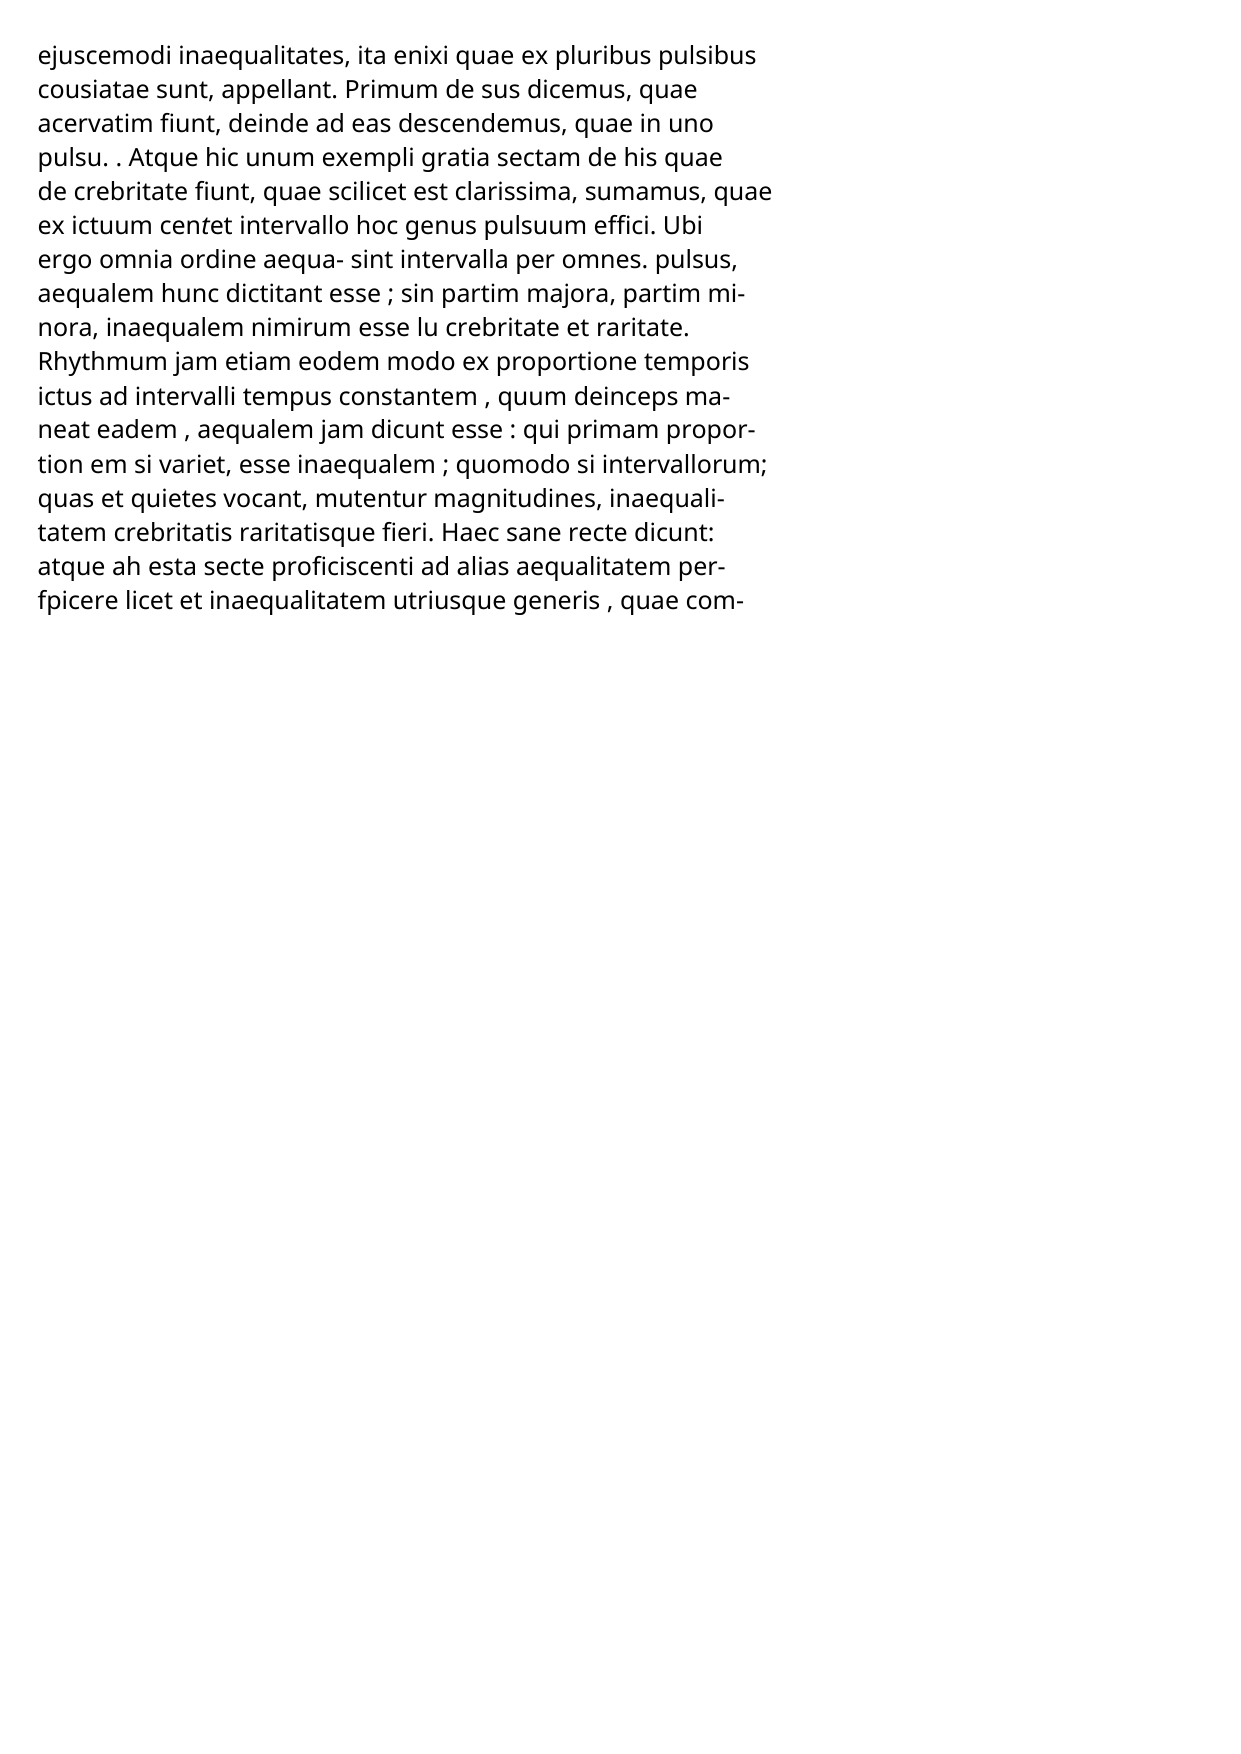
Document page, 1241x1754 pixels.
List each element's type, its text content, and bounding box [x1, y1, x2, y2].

text ejuscemodi inaequalitates, ita enixi quae ex pluribus pulsibus cousiatae sunt, appellant. Primum de sus dicemus, quae acervatim fiunt, deinde ad eas descendemus, quae in uno pulsu. . Atque hic unum exempli gratia sectam de his quae de crebritate fiunt, quae scilicet est clarissima, sumamus, quae ex ictuum centet intervallo hoc genus pulsuum effici. Ubi ergo omnia ordine aequa- sint intervalla per omnes. pulsus, aequalem hunc dictitant esse ; sin partim majora, partim mi- nora, inaequalem nimirum esse lu crebritate et raritate. Rhythmum jam etiam eodem modo ex proportione temporis ictus ad intervalli tempus constantem , quum deinceps ma- neat eadem , aequalem jam dicunt esse : qui primam propor- tion em si variet, esse inaequalem ; quomodo si intervallorum; quas et quietes vocant, mutentur magnitudines, inaequali- tatem crebritatis raritatisque fieri. Haec sane recte dicunt: atque ah esta secte proficiscenti ad alias aequalitatem per- fpicere licet et inaequalitatem utriusque generis , quae com- [37, 37, 1203, 617]
